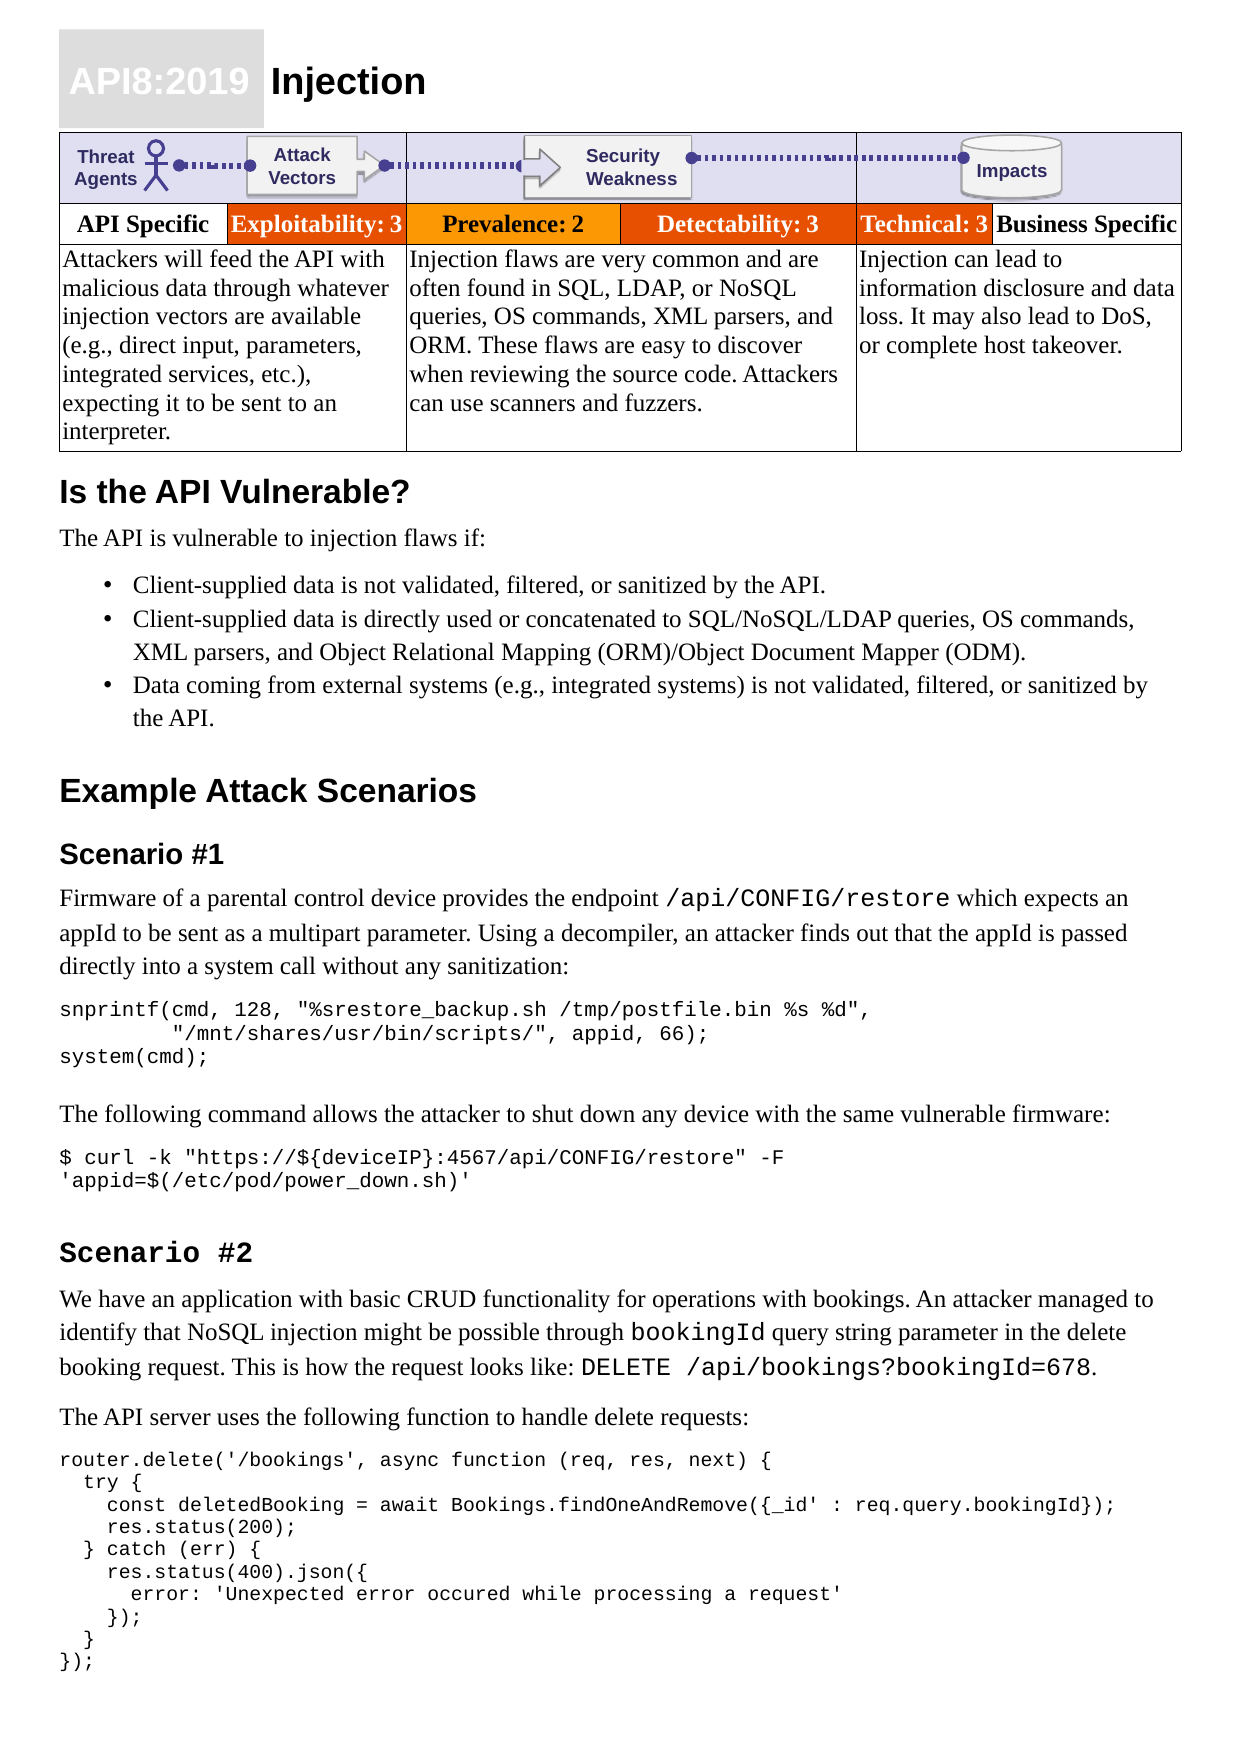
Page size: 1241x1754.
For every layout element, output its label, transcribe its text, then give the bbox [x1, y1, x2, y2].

text res.status(200); [59, 1517, 1181, 1539]
table_cell API Specific [60, 204, 227, 244]
table_header [857, 133, 992, 203]
subtitle Scenario #2 [59, 1238, 1181, 1272]
text The API server uses the following function to handle delete requests: [59, 1402, 1181, 1431]
table_header [407, 133, 620, 203]
table_cell Detectability: 3 [621, 204, 856, 244]
text router.delete('/bookings', async function (req, res, next) { [59, 1450, 1181, 1472]
table_header [227, 133, 406, 203]
text try { [59, 1472, 1181, 1494]
table_cell Exploitability: 3 [228, 204, 406, 244]
text } catch (err) { [59, 1539, 1181, 1562]
list Client-supplied data is not validated, filtered, or sanitized by the API. [103, 571, 1181, 599]
text $ curl -k "https://${deviceIP}:4567/api/CONFIG/restore" -F 'appid=$(/etc/pod/power_down.sh)' [59, 1147, 1181, 1194]
text We have an application with basic CRUD functionality for operations with bookings. An attacker managed to identify that NoSQL injection might be possible through bookingId query string parameter in the delete booking request. This is how the request looks like: DELETE /api/bookings?bookingId=678. [59, 1284, 1181, 1383]
list Data coming from external systems (e.g., integrated systems) is not validated, filtered, or sanitized by the API. [103, 670, 1181, 731]
table_cell Technical: 3 [857, 204, 992, 244]
table_header [992, 133, 1181, 203]
text error: 'Unexpected error occured while processing a request' [59, 1584, 1181, 1607]
text res.status(400).json({ [59, 1562, 1181, 1584]
text const deletedBooking = await Bookings.findOneAndRemove({_id' : req.query.bookingId}); [59, 1494, 1181, 1517]
list Client-supplied data is directly used or concatenated to SQL/NoSQL/LDAP queries, OS commands, XML parsers, and Object Relational Mapping (ORM)/Object Document Mapper (ODM). [103, 604, 1181, 665]
table_header [620, 133, 856, 203]
text system(cmd); [59, 1046, 1181, 1070]
table_cell Business Specific [993, 204, 1181, 244]
table_cell Injection flaws are very common and are often found in SQL, LDAP, or NoSQL queries, OS commands, XML parsers, and ORM. These flaws are easy to discover when reviewing the source code. Attackers can use scanners and fuzzers. [407, 245, 856, 451]
text The following command allows the attacker to shut down any device with the same vulnerable firmware: [59, 1099, 1181, 1128]
table_cell Injection can lead to information disclosure and data loss. It may also lead to DoS, or complete host takeover. [857, 245, 1181, 451]
text The API is vulnerable to injection flaws if: [59, 523, 1181, 552]
subtitle Is the API Vulnerable? [59, 472, 1181, 511]
text Firmware of a parental control device provides the endpoint /api/CONFIG/restore which expects an appId to be sent as a multipart parameter. Using a decompiler, an attacker finds out that the appId is passed directly into a system call without any sanitization: [59, 883, 1181, 980]
table_cell Attackers will feed the API with malicious data through whatever injection vectors are available (e.g., direct input, parameters, integrated services, etc.), expecting it to be sent to an interpreter. [60, 245, 406, 451]
table_cell Prevalence: 2 [407, 204, 620, 244]
subtitle Scenario #1 [59, 837, 1181, 871]
text "/mnt/shares/usr/bin/scripts/", appid, 66); [59, 1022, 1181, 1046]
subtitle Example Attack Scenarios [59, 771, 1181, 810]
text }); [59, 1607, 1181, 1629]
table_header [60, 133, 227, 203]
text } }); [59, 1629, 1181, 1674]
text snprintf(cmd, 128, "%srestore_backup.sh /tmp/postfile.bin %s %d", [59, 999, 1181, 1022]
